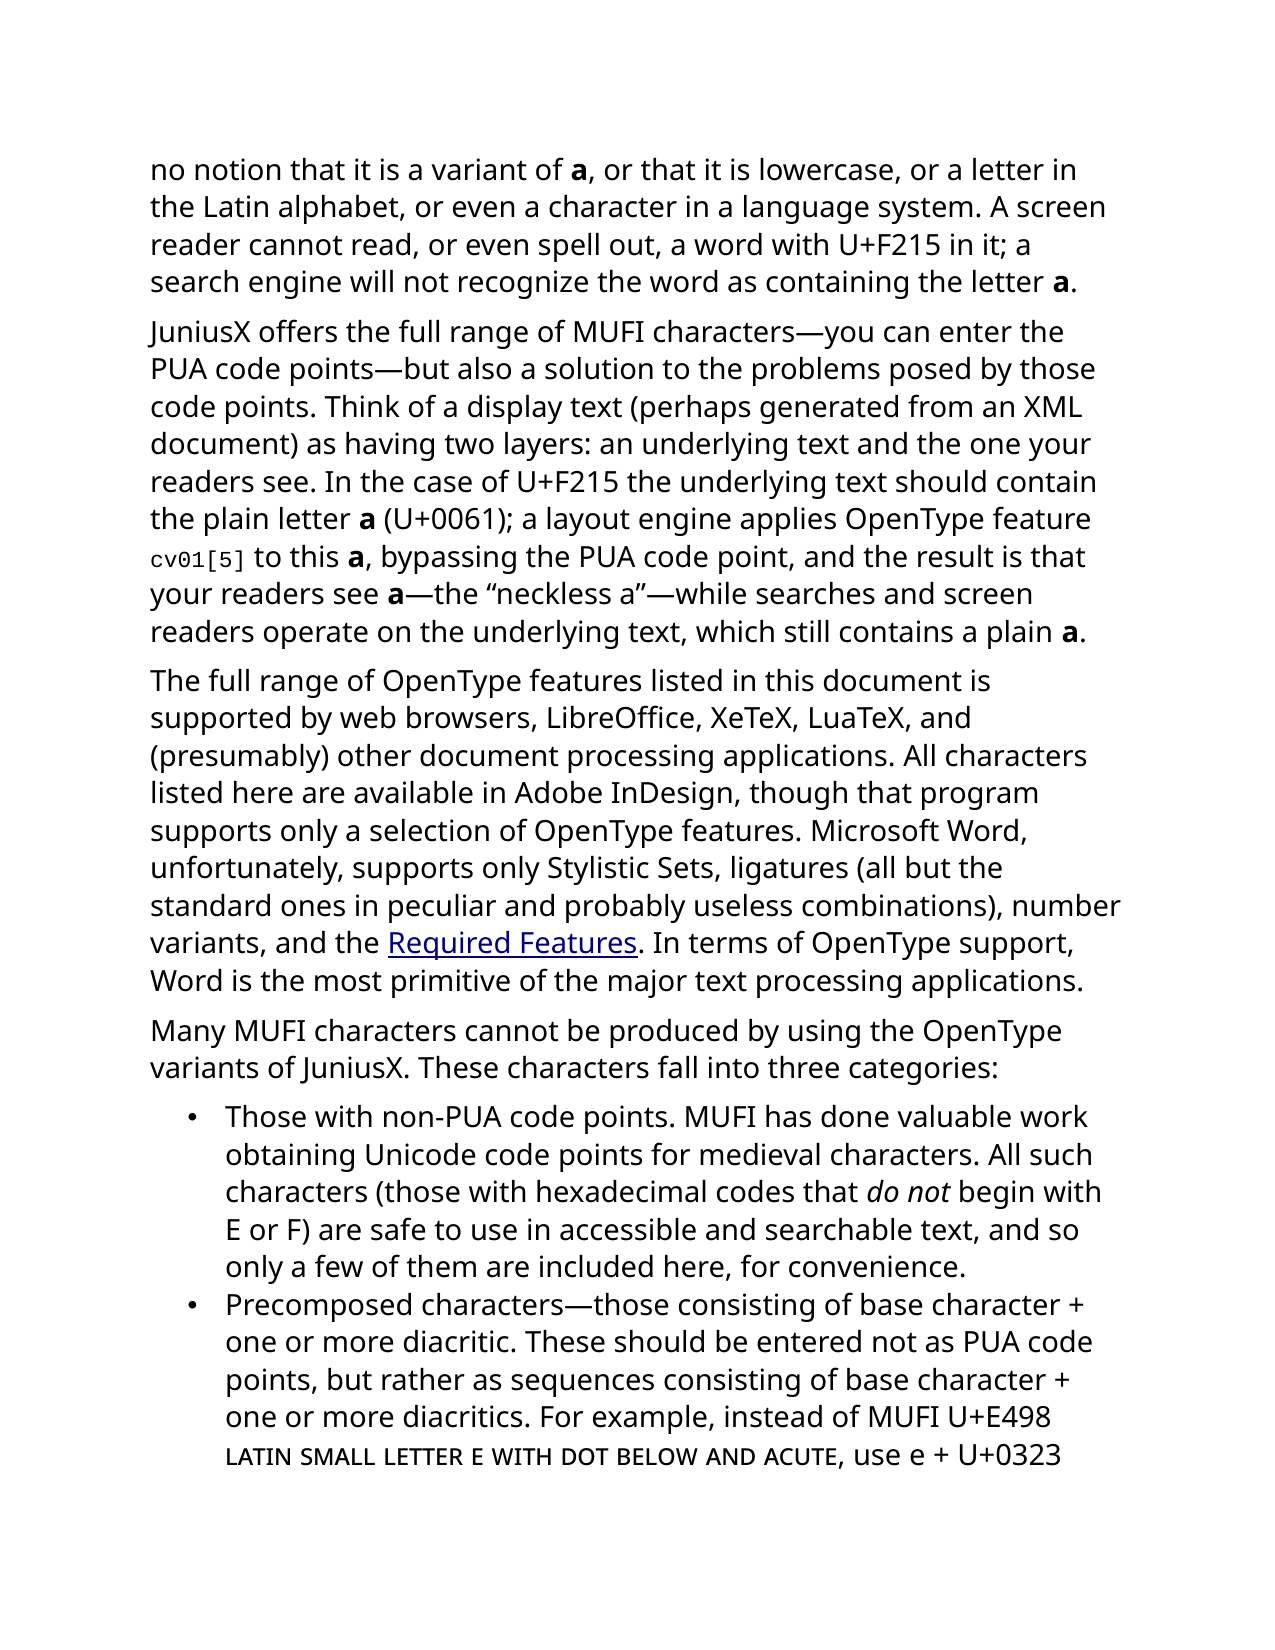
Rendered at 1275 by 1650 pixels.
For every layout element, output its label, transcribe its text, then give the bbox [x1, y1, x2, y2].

text Many MUFI characters cannot be produced by using the OpenType variants of JuniusX. These characters fall into three categories: [150, 1011, 1125, 1086]
text The full range of OpenType features listed in this document is supported by web browsers, LibreOffice, XeTeX, LuaTeX, and (presumably) other document processing applications. All characters listed here are available in Adobe InDesign, though that program supports only a selection of OpenType features. Microsoft Word, unfortunately, supports only Stylistic Sets, ligatures (all but the standard ones in peculiar and probably useless combinations), number variants, and the Required Features. In terms of OpenType support, Word is the most primitive of the major text processing applications. [150, 661, 1125, 999]
list Those with non-PUA code points. MUFI has done valuable work obtaining Unicode code points for medieval characters. All such characters (those with hexadecimal codes that do not begin with E or F) are safe to use in accessible and searchable text, and so only a few of them are included here, for convenience. [187, 1098, 1125, 1285]
text JuniusX offers the full range of MUFI characters—you can enter the PUA code points—but also a solution to the problems posed by those code points. Think of a display text (perhaps generated from an XML document) as having two layers: an underlying text and the one your readers see. In the case of U+F215 the underlying text should contain the plain letter a (U+0061); a layout engine applies OpenType feature cv01[5] to this a, bypassing the PUA code point, and the result is that your readers see a—the “neckless a”—while searches and screen readers operate on the underlying text, which still contains a plain a. [150, 312, 1125, 649]
list Precomposed characters—those consisting of base character + one or more diacritic. These should be entered not as PUA code points, but rather as sequences consisting of base character + one or more diacritics. For example, instead of MUFI U+E498 LATIN SMALL LETTER E WITH DOT BELOW AND ACUTE, use e + U+0323 [187, 1285, 1125, 1473]
text no notion that it is a variant of a, or that it is lowercase, or a letter in the Latin alphabet, or even a character in a language system. A screen reader cannot read, or even spell out, a word with U+F215 in it; a search engine will not recognize the word as containing the letter a. [150, 150, 1125, 300]
